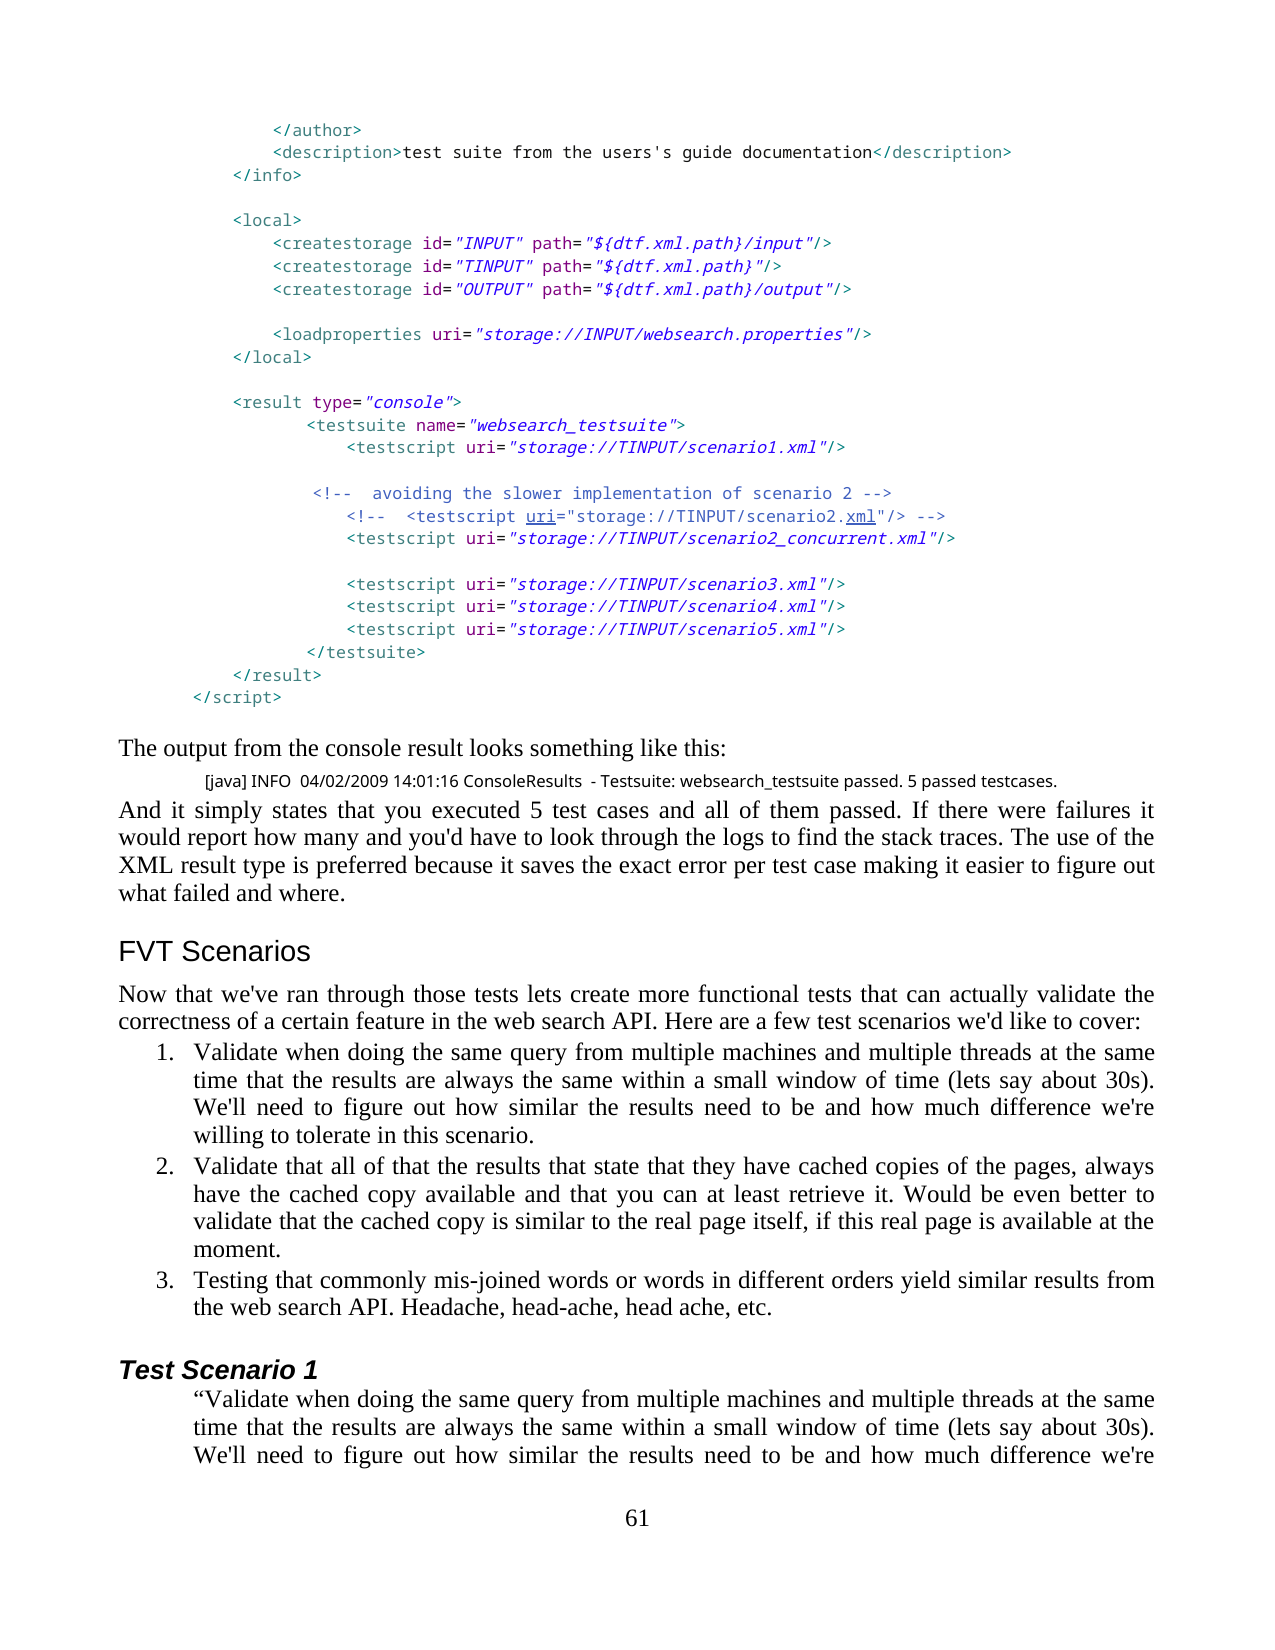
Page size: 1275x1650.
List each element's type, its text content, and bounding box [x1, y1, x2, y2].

text <testscript uri="storage://TINPUT/scenario1.xml"/> [192, 436, 1157, 459]
text <testsuite name="websearch_testsuite"> [192, 413, 1157, 436]
text And it simply states that you executed 5 test cases and all of them passed. If there were failures it would report how many and you'd have to look through the logs to find the stack traces. The use of the XML result type is preferred because it saves the exact error per test case making it easier to figure out what failed and where. [118, 796, 1157, 907]
text <createstorage id="INPUT" path="${dtf.xml.path}/input"/> [192, 232, 1157, 254]
list “Validate when doing the same query from multiple machines and multiple threads at the same time that the results are always the same within a small window of time (lets say about 30s). We'll need to figure out how similar the results need to be and how much difference we're [156, 1385, 1157, 1468]
text <createstorage id="OUTPUT" path="${dtf.xml.path}/output"/> [192, 277, 1157, 300]
list Testing that commonly mis-joined words or words in different orders yield similar results from the web search API. Headache, head-ache, head ache, etc. [156, 1266, 1157, 1321]
text <result type="console"> [192, 391, 1157, 413]
text </local> [192, 345, 1157, 368]
text <testscript uri="storage://TINPUT/scenario2_concurrent.xml"/> [192, 527, 1157, 549]
subtitle FVT Scenarios [118, 934, 1157, 967]
subtitle Test Scenario 1 [118, 1355, 1157, 1385]
text The output from the console result looks something like this: [118, 734, 1157, 762]
text <description>test suite from the users's guide documentation</description> [192, 141, 1157, 163]
text <!-- avoiding the slower implementation of scenario 2 --> [192, 481, 1157, 504]
text </info> [192, 163, 1157, 186]
text <testscript uri="storage://TINPUT/scenario5.xml"/> [192, 618, 1157, 640]
text </author> [192, 118, 1157, 141]
text <testscript uri="storage://TINPUT/scenario4.xml"/> [192, 595, 1157, 618]
text </result> [192, 663, 1157, 686]
text <!-- <testscript uri="storage://TINPUT/scenario2.xml"/> --> [192, 504, 1157, 527]
text <loadproperties uri="storage://INPUT/websearch.properties"/> [192, 322, 1157, 345]
text [java] INFO 04/02/2009 14:01:16 ConsoleResults - Testsuite: websearch_testsuite passed. 5 passed testcases. [192, 765, 1157, 793]
text <testscript uri="storage://TINPUT/scenario3.xml"/> [192, 572, 1157, 595]
text Now that we've ran through those tests lets create more functional tests that can actually validate the correctness of a certain feature in the web search API. Here are a few test scenarios we'd like to cover: [118, 980, 1157, 1035]
list Validate when doing the same query from multiple machines and multiple threads at the same time that the results are always the same within a small window of time (lets say about 30s). We'll need to figure out how similar the results need to be and how much difference we're willing to tolerate in this scenario. [156, 1038, 1157, 1149]
list Validate that all of that the results that state that they have cached copies of the pages, always have the cached copy available and that you can at least retrieve it. Would be even better to validate that the cached copy is similar to the real page itself, if this real page is available at the moment. [156, 1152, 1157, 1263]
text </script> [192, 686, 1157, 708]
text </testsuite> [192, 640, 1157, 663]
text <local> [192, 209, 1157, 232]
text <createstorage id="TINPUT" path="${dtf.xml.path}"/> [192, 254, 1157, 277]
